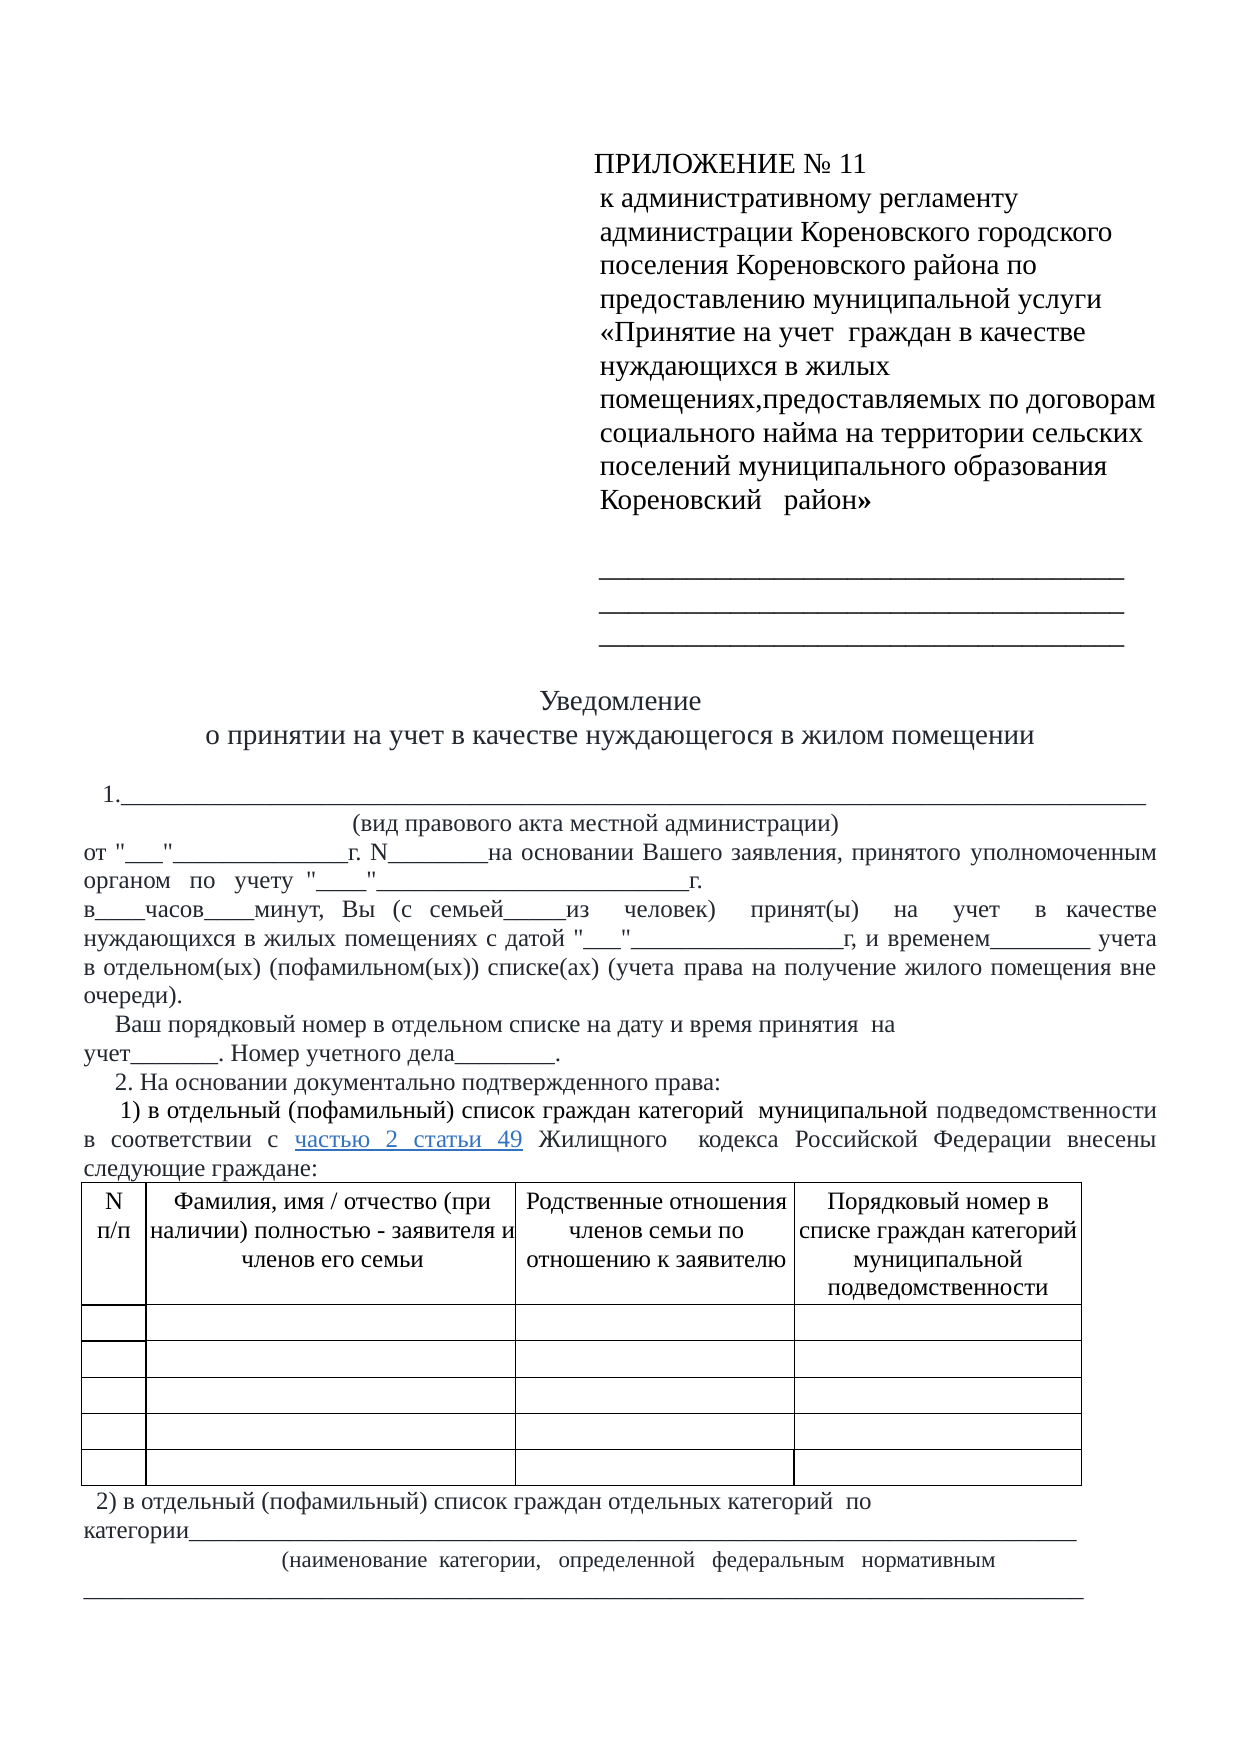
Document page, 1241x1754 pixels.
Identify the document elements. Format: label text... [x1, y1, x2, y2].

table_cell [795, 1450, 1081, 1485]
table_cell [82, 1450, 145, 1485]
table_cell [795, 1414, 1081, 1449]
table_cell [795, 1305, 1081, 1340]
text к административному регламенту администрации Кореновского городского поселения Кореновского района по предоставлению муниципальной услуги «Принятие на учет граждан в качестве нуждающихся в жилых помещениях,предоставляемых по договорам социального найма на территории сельских поселений муниципального образования Кореновский район» [599, 180, 1157, 516]
table_cell [516, 1305, 794, 1340]
table_cell [82, 1306, 145, 1340]
table_cell [82, 1342, 145, 1376]
table_cell [147, 1305, 515, 1340]
text 2. На основании документально подтвержденного права: [83, 1067, 1157, 1095]
table_cell [795, 1341, 1081, 1376]
table_cell [147, 1378, 515, 1412]
text ПРИЛОЖЕНИЕ № 11 [83, 147, 1157, 180]
table_cell [147, 1414, 515, 1449]
text ____________________________________ [83, 516, 1157, 583]
text (вид правового акта местной администрации) [83, 808, 1157, 837]
text категории_______________________________________________________________________ [83, 1515, 1157, 1544]
text 1.__________________________________________________________________________________ [83, 779, 1157, 808]
text учет_______. Номер учетного дела________. [83, 1038, 1157, 1067]
text 1) в отдельный (пофамильный) список граждан категорий муниципальной подведомственности в соответствии с частью 2 статьи 49 Жилищного кодекса Российской Федерации внесены следующие граждане: [83, 1095, 1157, 1182]
text ____________________________________ [83, 616, 1157, 650]
table_cell [516, 1450, 793, 1485]
table_cell [516, 1341, 794, 1376]
table_cell [82, 1414, 145, 1449]
table_cell [147, 1341, 515, 1376]
text (наименование категории, определенной федеральным нормативным [83, 1544, 1157, 1573]
text 2) в отдельный (пофамильный) список граждан отдельных категорий по [83, 1486, 1157, 1515]
text ____________________________________ [83, 583, 1157, 616]
table_cell [147, 1450, 515, 1485]
table_header Фамилия, имя / отчество (при наличии) полностью - заявителя и членов его семьи [147, 1183, 515, 1304]
text Уведомление о принятии на учет в качестве нуждающегося в жилом помещении [83, 683, 1157, 750]
text в____часов____минут, Вы (с семьей_____из человек) принят(ы) на учет в качестве нуждающихся в жилых помещениях с датой "___"_________________г, и временем________ учета в отдельном(ых) (пофамильном(ых)) списке(ах) (учета права на получение жилого помещения вне очереди). [83, 894, 1157, 1009]
text Ваш порядковый номер в отдельном списке на дату и время принятия на [83, 1009, 1157, 1038]
table_cell [516, 1378, 794, 1412]
text ________________________________________________________________________________ [83, 1573, 1157, 1601]
text от "___"______________г. N________на основании Вашего заявления, принятого уполномоченным органом по учету "____"_________________________г. [83, 837, 1157, 894]
table_header Родственные отношения членов семьи по отношению к заявителю [516, 1183, 794, 1304]
table_header N п/п [82, 1183, 145, 1304]
table_cell [795, 1378, 1081, 1412]
table_cell [82, 1378, 145, 1412]
table_header Порядковый номер в списке граждан категорий муниципальной подведомственности [795, 1183, 1081, 1304]
table_cell [516, 1414, 794, 1449]
